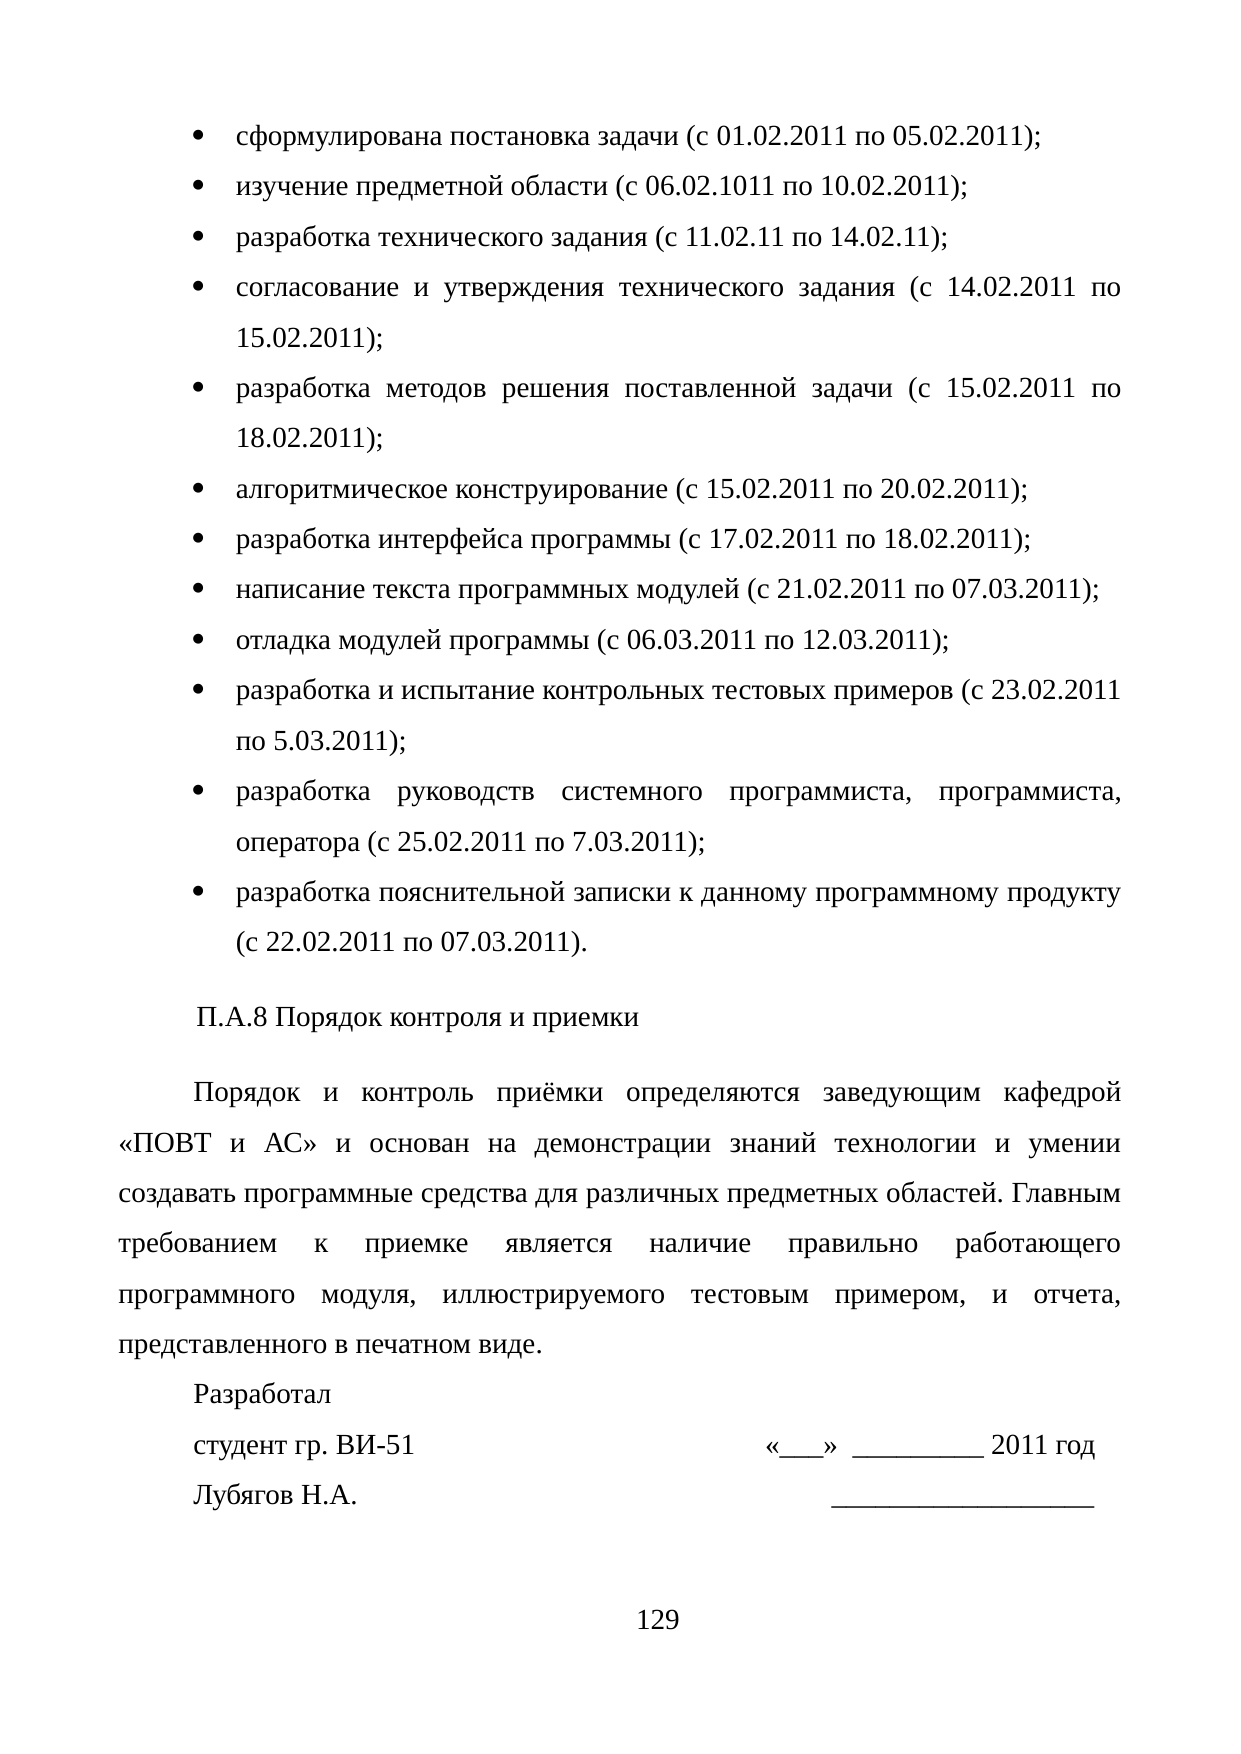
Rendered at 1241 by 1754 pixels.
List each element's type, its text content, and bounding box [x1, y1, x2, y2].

text студент гр. ВИ-51 «___» _________ 2011 год [118, 1427, 1122, 1460]
list сформулирована постановка задачи (с 01.02.2011 по 05.02.2011); [193, 118, 1122, 152]
text Порядок и контроль приёмки определяются заведующим кафедрой «ПОВТ и АС» и основан на демонстрации знаний технологии и умении создавать программные средства для различных предметных областей. Главным требованием к приемке является наличие правильно работающего программного модуля, иллюстрируемого тестовым примером, и отчета, представленного в печатном виде. [118, 1074, 1122, 1360]
list алгоритмическое конструирование (с 15.02.2011 по 20.02.2011); [193, 471, 1122, 504]
list написание текста программных модулей (c 21.02.2011 по 07.03.2011); [193, 572, 1122, 605]
list разработка технического задания (с 11.02.11 по 14.02.11); [193, 219, 1122, 253]
list разработка пояснительной записки к данному программному продукту (с 22.02.2011 по 07.03.2011). [193, 874, 1122, 958]
text Разработал [118, 1376, 1122, 1410]
subtitle Порядок контроля и приемки [189, 999, 1122, 1033]
list разработка руководств системного программиста, программиста, оператора (с 25.02.2011 по 7.03.2011); [193, 773, 1122, 857]
list отладка модулей программы (с 06.03.2011 по 12.03.2011); [193, 622, 1122, 656]
list разработка интерфейса программы (с 17.02.2011 по 18.02.2011); [193, 521, 1122, 555]
list согласование и утверждения технического задания (с 14.02.2011 по 15.02.2011); [193, 269, 1122, 353]
list изучение предметной области (c 06.02.1011 по 10.02.2011); [193, 168, 1122, 202]
list разработка методов решения поставленной задачи (с 15.02.2011 по 18.02.2011); [193, 370, 1122, 454]
text Лубягов Н.А. __________________ [118, 1477, 1122, 1511]
list разработка и испытание контрольных тестовых примеров (с 23.02.2011 по 5.03.2011); [193, 672, 1122, 756]
